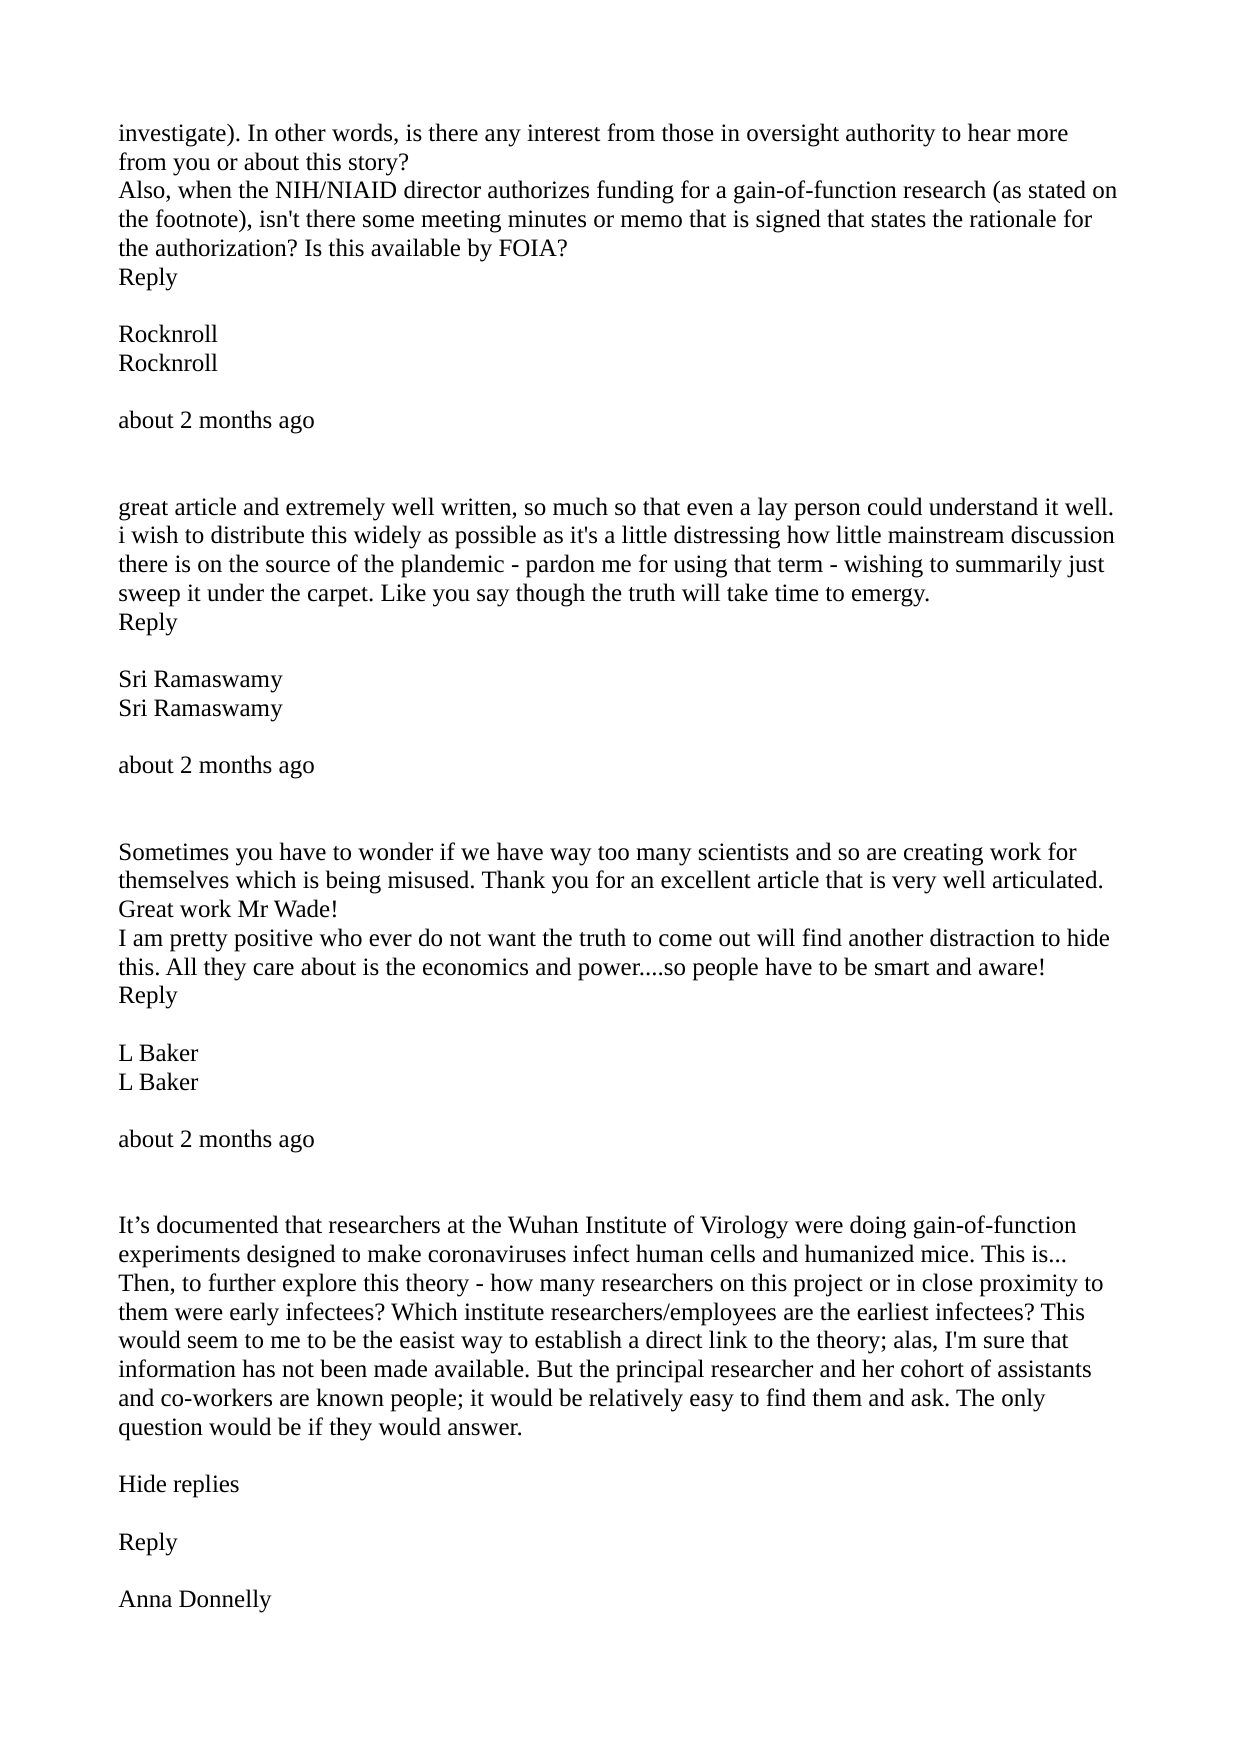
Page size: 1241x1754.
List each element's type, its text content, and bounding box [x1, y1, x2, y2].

text Reply [118, 262, 1122, 291]
text Rocknroll [118, 348, 1122, 377]
text investigate). In other words, is there any interest from those in oversight authority to hear more from you or about this story? [118, 118, 1122, 176]
text Then, to further explore this theory - how many researchers on this project or in close proximity to them were early infectees? Which institute researchers/employees are the earliest infectees? This would seem to me to be the easist way to establish a direct link to the theory; alas, I'm sure that information has not been made available. But the principal researcher and her cohort of assistants and co-workers are known people; it would be relatively easy to find them and ask. The only question would be if they would answer. [118, 1268, 1122, 1441]
text L Baker [118, 1038, 1122, 1067]
text Sri Ramaswamy [118, 693, 1122, 722]
text L Baker [118, 1067, 1122, 1096]
text Also, when the NIH/NIAID director authorizes funding for a gain-of-function research (as stated on the footnote), isn't there some meeting minutes or memo that is signed that states the rationale for the authorization? Is this available by FOIA? [118, 176, 1122, 262]
text about 2 months ago [118, 1124, 1122, 1153]
text Anna Donnelly [118, 1584, 1122, 1613]
text Sri Ramaswamy [118, 664, 1122, 693]
text Reply [118, 981, 1122, 1009]
text great article and extremely well written, so much so that even a lay person could understand it well. i wish to distribute this widely as possible as it's a little distressing how little mainstream discussion there is on the source of the plandemic - pardon me for using that term - wishing to summarily just sweep it under the carpet. Like you say though the truth will take time to emergy. [118, 492, 1122, 607]
text about 2 months ago [118, 406, 1122, 434]
text Rocknroll [118, 319, 1122, 348]
text It’s documented that researchers at the Wuhan Institute of Virology were doing gain-of-function experiments designed to make coronaviruses infect human cells and humanized mice. This is... [118, 1211, 1122, 1268]
text Sometimes you have to wonder if we have way too many scientists and so are creating work for themselves which is being misused. Thank you for an excellent article that is very well articulated. Great work Mr Wade! [118, 837, 1122, 923]
text I am pretty positive who ever do not want the truth to come out will find another distraction to hide this. All they care about is the economics and power....so people have to be smart and aware! [118, 923, 1122, 981]
text Reply [118, 607, 1122, 636]
text Reply [118, 1527, 1122, 1556]
text about 2 months ago [118, 751, 1122, 779]
text Hide replies [118, 1469, 1122, 1498]
